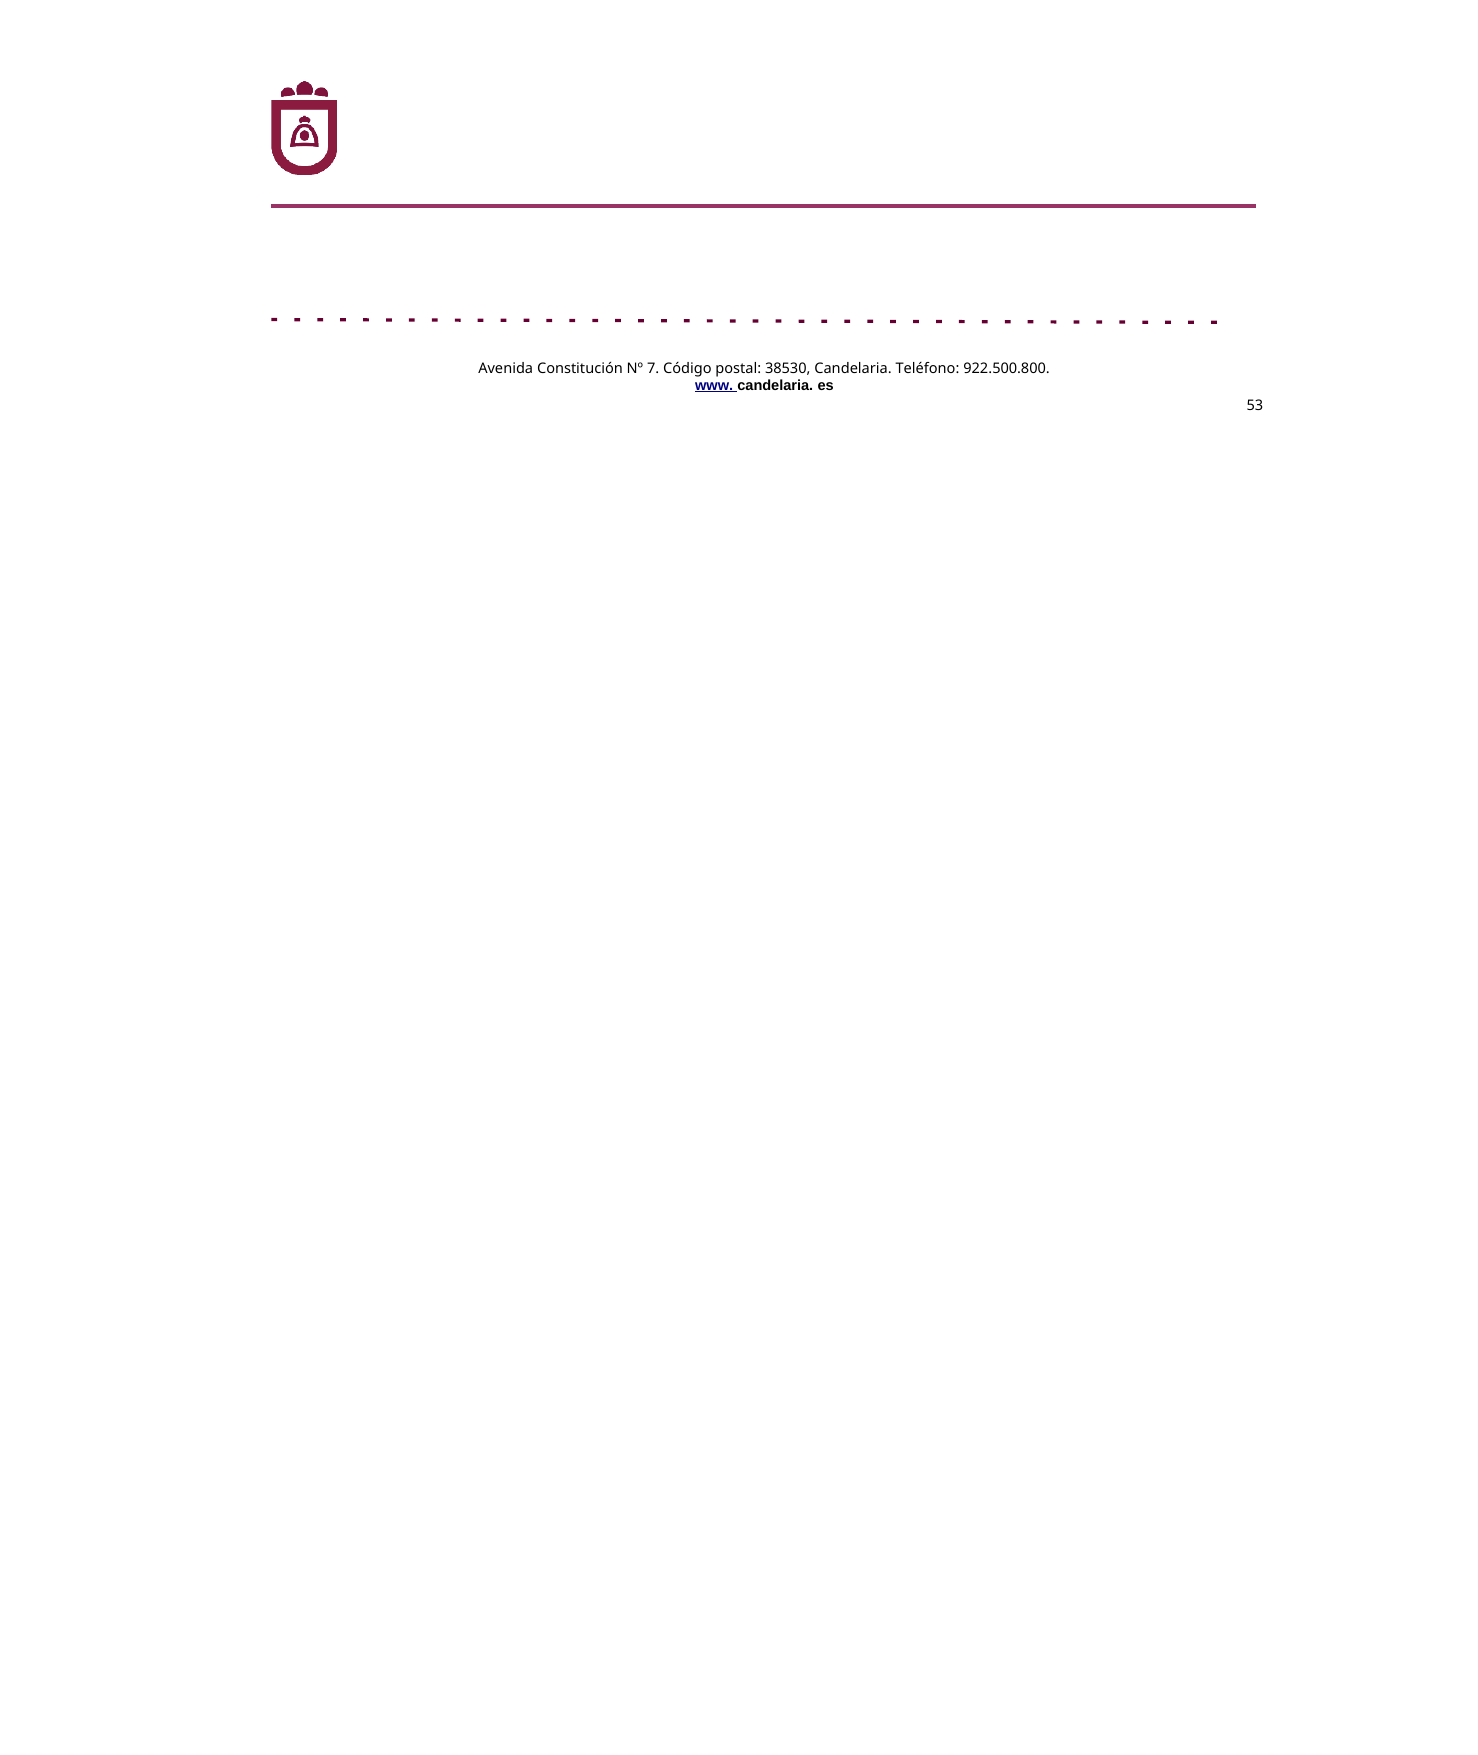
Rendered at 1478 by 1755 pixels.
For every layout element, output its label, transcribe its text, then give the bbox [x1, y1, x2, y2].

text www. candelaria. es [382, 377, 1146, 393]
text 53 [37, 394, 1263, 414]
text Avenida Constitución Nº 7. Código postal: 38530, Candelaria. Teléfono: 922.500.800. [382, 361, 1146, 377]
